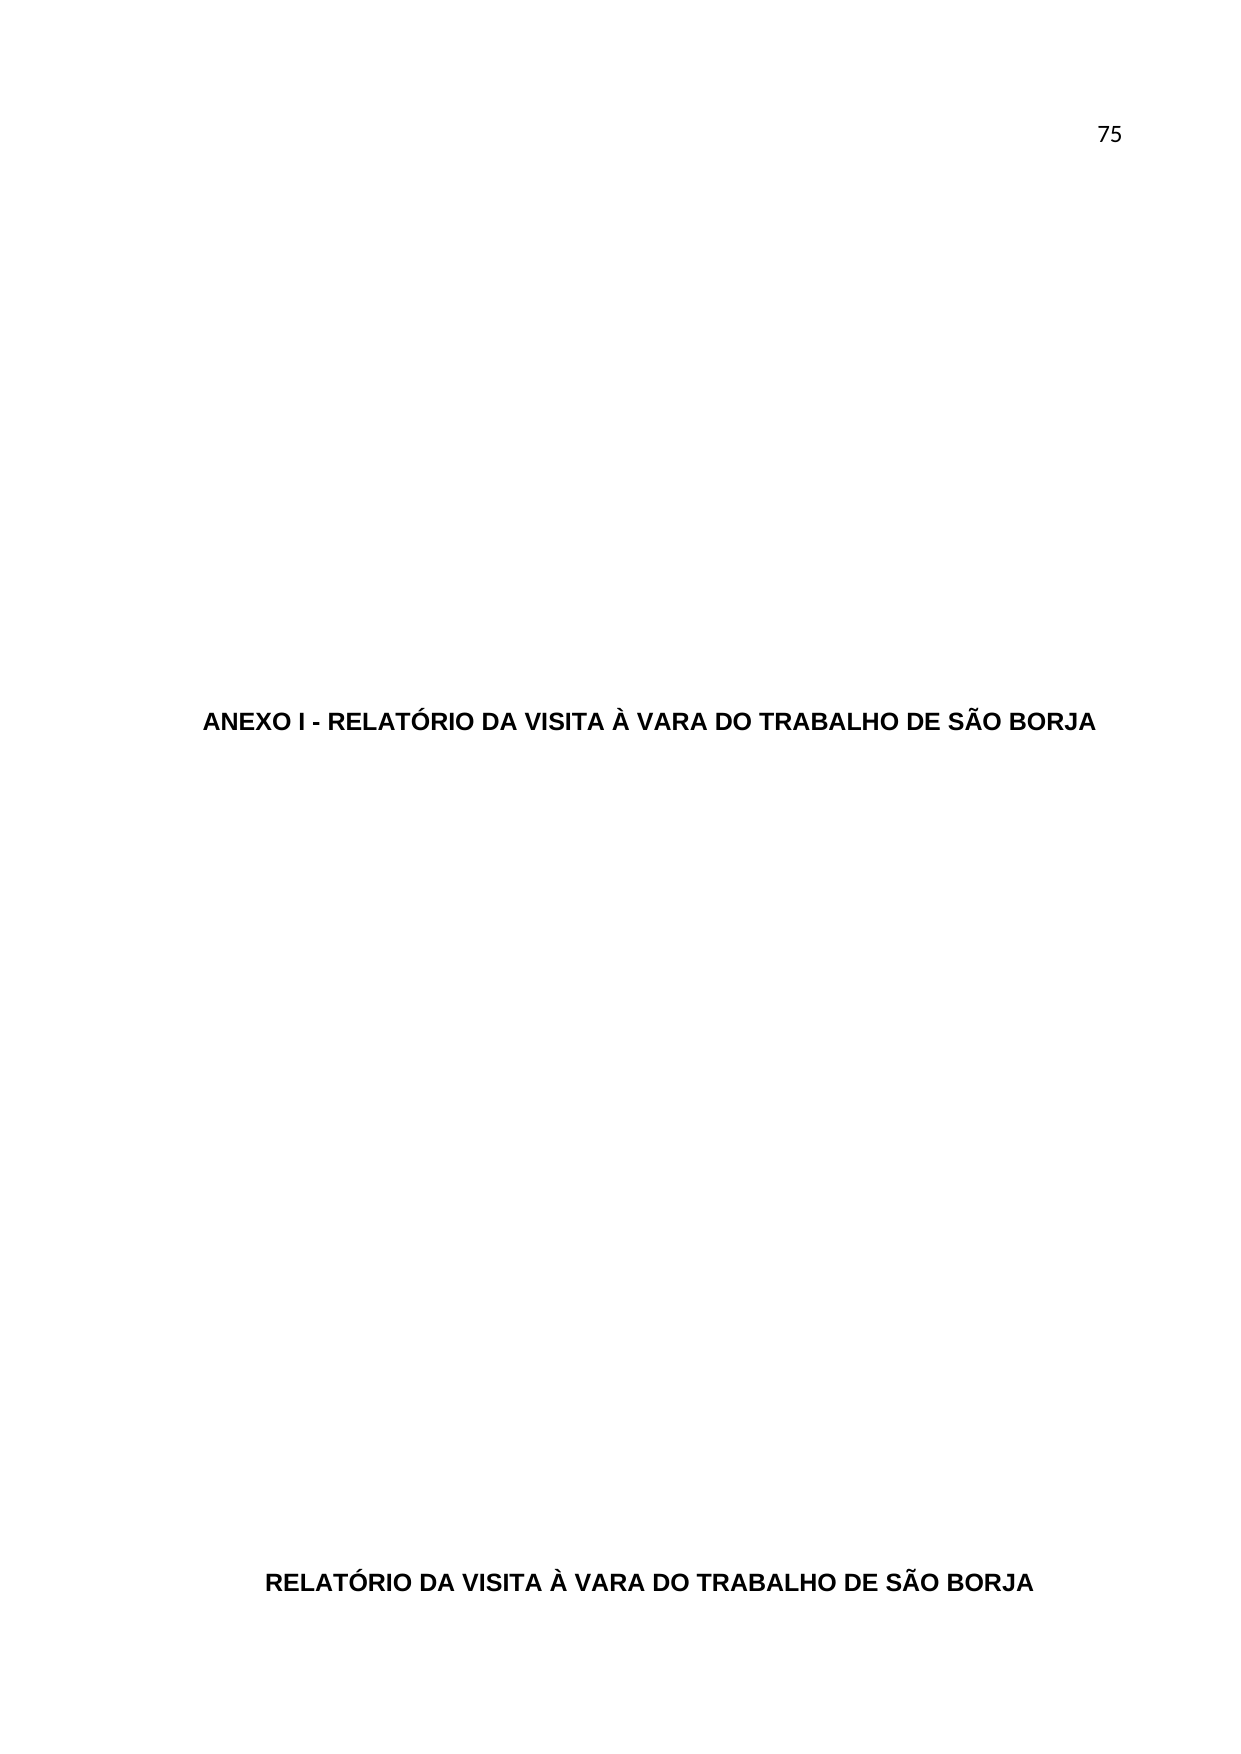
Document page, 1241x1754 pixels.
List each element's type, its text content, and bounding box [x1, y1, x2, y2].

text RELATÓRIO DA VISITA À VARA DO TRABALHO DE SÃO BORJA [177, 1568, 1122, 1596]
table_header [177, 736, 1161, 764]
text ANEXO I - RELATÓRIO DA VISITA À VARA DO TRABALHO DE SÃO BORJA [177, 707, 1122, 736]
